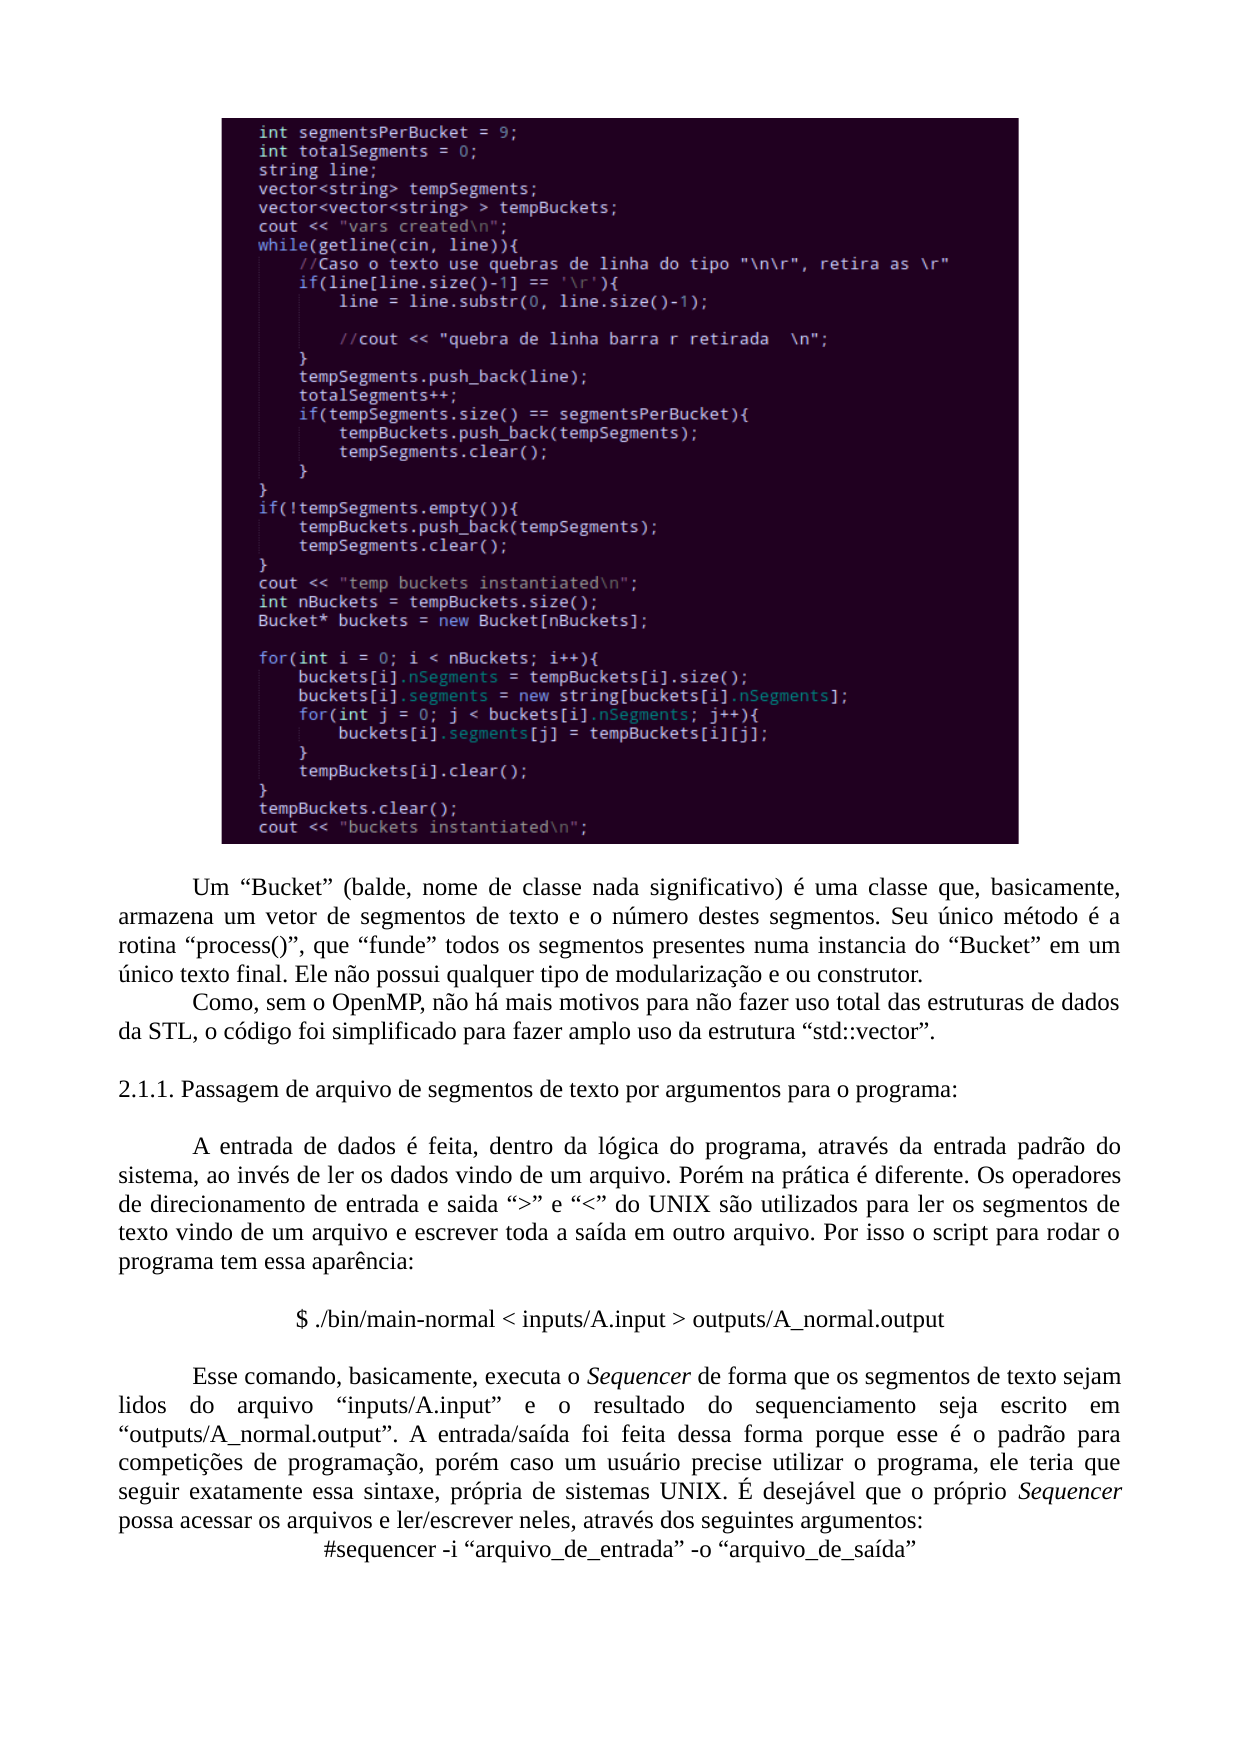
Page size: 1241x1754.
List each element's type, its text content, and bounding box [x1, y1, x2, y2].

text $ ./bin/main-normal < inputs/A.input > outputs/A_normal.output [118, 1304, 1122, 1332]
text #sequencer -i “arquivo_de_entrada” -o “arquivo_de_saída” [118, 1534, 1122, 1562]
text A entrada de dados é feita, dentro da lógica do programa, através da entrada padrão do sistema, ao invés de ler os dados vindo de um arquivo. Porém na prática é diferente. Os operadores de direcionamento de entrada e saida “>” e “<” do UNIX são utilizados para ler os segmentos de texto vindo de um arquivo e escrever toda a saída em outro arquivo. Por isso o script para rodar o programa tem essa aparência: [118, 1131, 1122, 1275]
picture [221, 118, 1019, 844]
text 2.1.1. Passagem de arquivo de segmentos de texto por argumentos para o programa: [118, 1074, 1122, 1102]
text Como, sem o OpenMP, não há mais motivos para não fazer uso total das estruturas de dados da STL, o código foi simplificado para fazer amplo uso da estrutura “std::vector”. [118, 987, 1122, 1045]
text Um “Bucket” (balde, nome de classe nada significativo) é uma classe que, basicamente, armazena um vetor de segmentos de texto e o número destes segmentos. Seu único método é a rotina “process()”, que “funde” todos os segmentos presentes numa instancia do “Bucket” em um único texto final. Ele não possui qualquer tipo de modularização e ou construtor. [118, 872, 1122, 987]
text Esse comando, basicamente, executa o Sequencer de forma que os segmentos de texto sejam lidos do arquivo “inputs/A.input” e o resultado do sequenciamento seja escrito em “outputs/A_normal.output”. A entrada/saída foi feita dessa forma porque esse é o padrão para competições de programação, porém caso um usuário precise utilizar o programa, ele teria que seguir exatamente essa sintaxe, própria de sistemas UNIX. É desejável que o próprio Sequencer possa acessar os arquivos e ler/escrever neles, através dos seguintes argumentos: [118, 1361, 1122, 1534]
